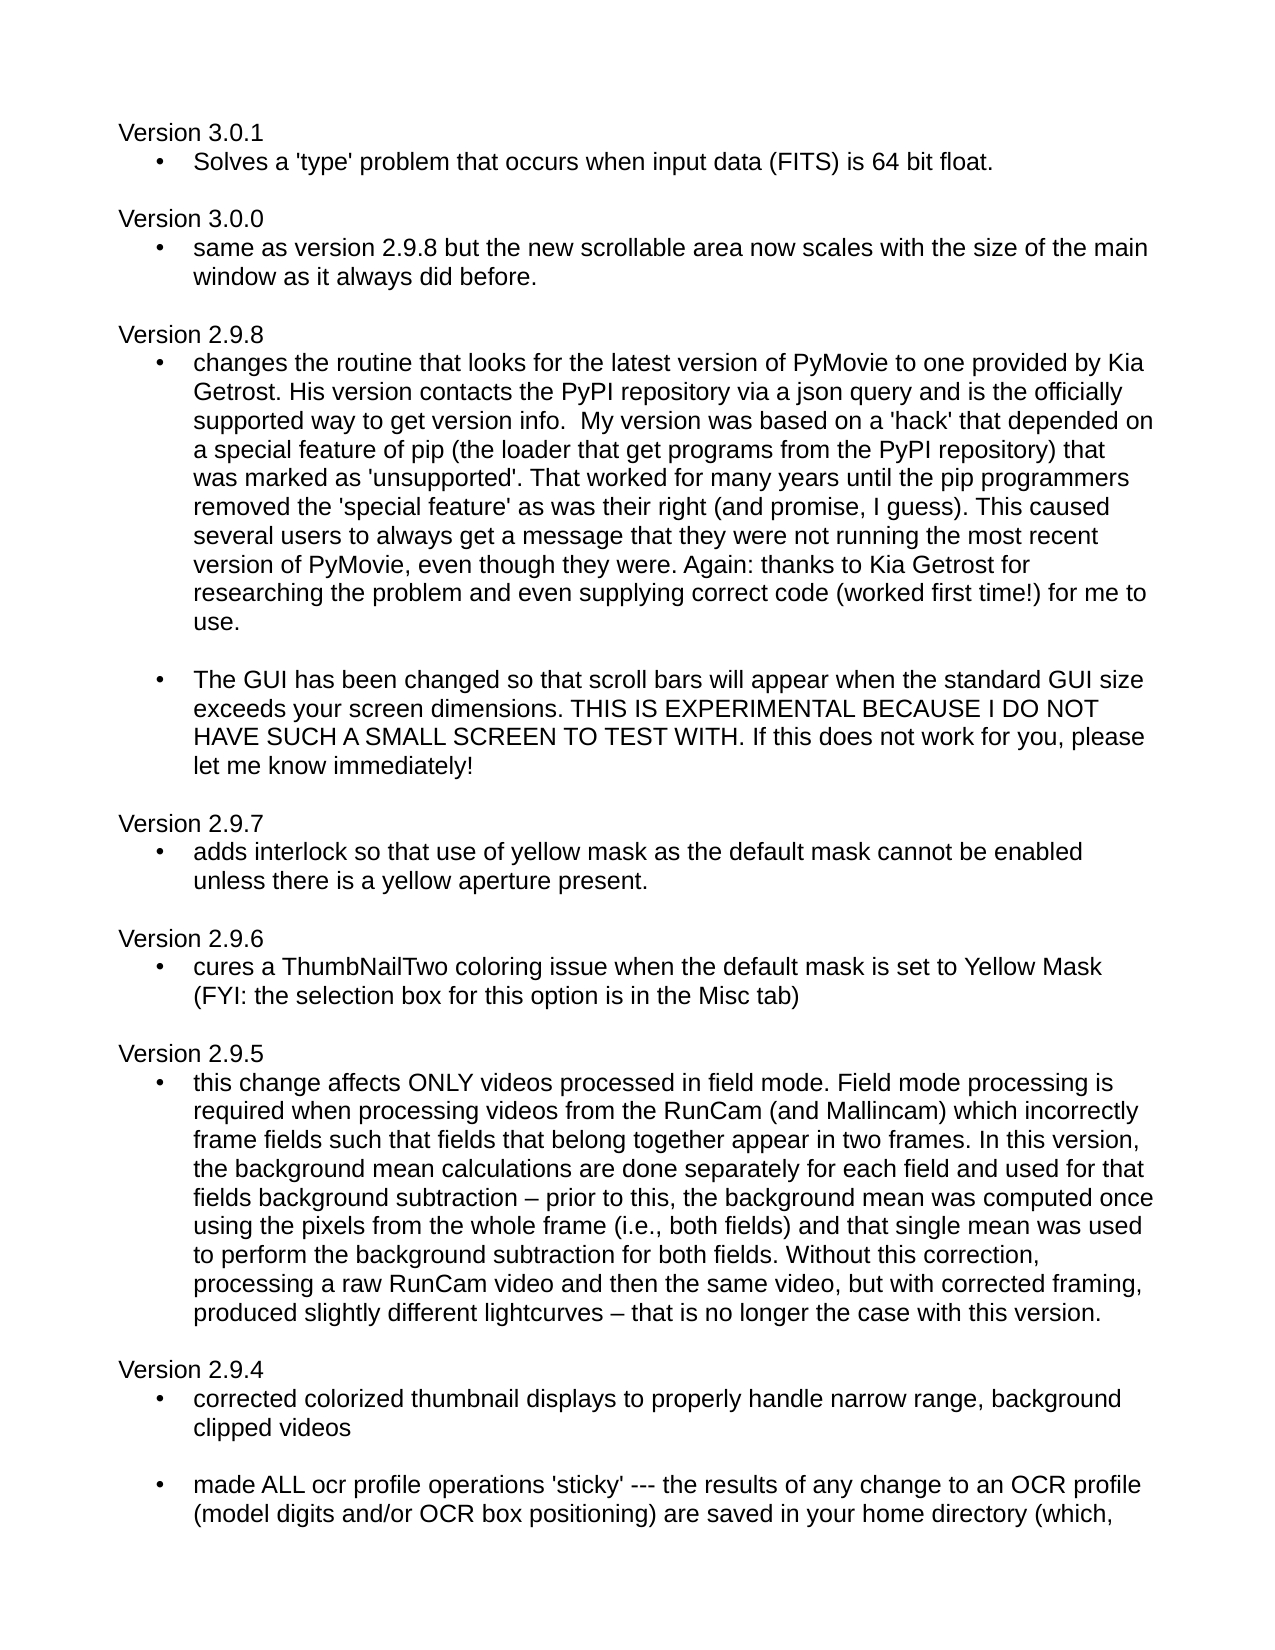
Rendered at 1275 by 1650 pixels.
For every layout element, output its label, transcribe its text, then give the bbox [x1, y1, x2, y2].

list The GUI has been changed so that scroll bars will appear when the standard GUI size exceeds your screen dimensions. THIS IS EXPERIMENTAL BECAUSE I DO NOT HAVE SUCH A SMALL SCREEN TO TEST WITH. If this does not work for you, please let me know immediately! [156, 665, 1157, 780]
text Version 2.9.6 [118, 924, 1157, 952]
list cures a ThumbNailTwo coloring issue when the default mask is set to Yellow Mask (FYI: the selection box for this option is in the Misc tab) [156, 952, 1157, 1010]
text Version 2.9.5 [118, 1039, 1157, 1067]
text Version 2.9.8 [118, 319, 1157, 348]
list this change affects ONLY videos processed in field mode. Field mode processing is required when processing videos from the RunCam (and Mallincam) which incorrectly frame fields such that fields that belong together appear in two frames. In this version, the background mean calculations are done separately for each field and used for that fields background subtraction – prior to this, the background mean was computed once using the pixels from the whole frame (i.e., both fields) and that single mean was used to perform the background subtraction for both fields. Without this correction, processing a raw RunCam video and then the same video, but with corrected framing, produced slightly different lightcurves – that is no longer the case with this version. [156, 1067, 1157, 1326]
list changes the routine that looks for the latest version of PyMovie to one provided by Kia Getrost. His version contacts the PyPI repository via a json query and is the officially supported way to get version info. My version was based on a 'hack' that depended on a special feature of pip (the loader that get programs from the PyPI repository) that was marked as 'unsupported'. That worked for many years until the pip programmers removed the 'special feature' as was their right (and promise, I guess). This caused several users to always get a message that they were not running the most recent version of PyMovie, even though they were. Again: thanks to Kia Getrost for researching the problem and even supplying correct code (worked first time!) for me to use. [156, 348, 1157, 665]
list Solves a 'type' problem that occurs when input data (FITS) is 64 bit float. [156, 147, 1157, 176]
list same as version 2.9.8 but the new scrollable area now scales with the size of the main window as it always did before. [156, 233, 1157, 319]
list made ALL ocr profile operations 'sticky' --- the results of any change to an OCR profile (model digits and/or OCR box positioning) are saved in your home directory (which, [156, 1470, 1157, 1528]
text Version 2.9.4 [118, 1355, 1157, 1384]
text Version 3.0.1 [118, 118, 1157, 147]
text Version 3.0.0 [118, 204, 1157, 233]
text Version 2.9.7 [118, 808, 1157, 837]
list corrected colorized thumbnail displays to properly handle narrow range, background clipped videos [156, 1384, 1157, 1470]
list adds interlock so that use of yellow mask as the default mask cannot be enabled unless there is a yellow aperture present. [156, 837, 1157, 924]
